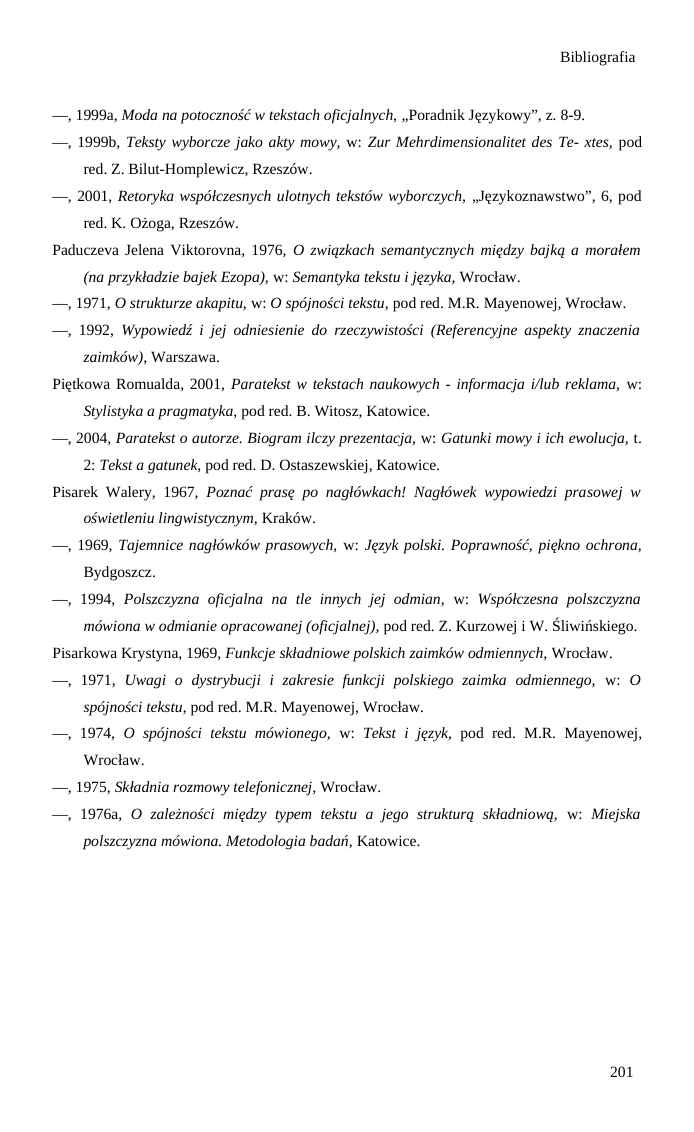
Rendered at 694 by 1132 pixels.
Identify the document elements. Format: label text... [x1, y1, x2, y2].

text —, 1999b, Teksty wyborcze jako akty mowy, w: Zur Mehrdimensionalitet des Te- xtes, pod red. Z. Bilut-Homplewicz, Rzeszów. [52, 133, 642, 178]
text —, 2001, Retoryka współczesnych ulotnych tekstów wyborczych, „Językoznaw­stwo”, 6, pod red. K. Ożoga, Rzeszów. [52, 187, 642, 232]
text —, 1971, Uwagi o dystrybucji i zakresie funkcji polskiego zaimka odmiennego, w: O spójności tekstu, pod red. M.R. Mayenowej, Wrocław. [52, 671, 642, 715]
text —, 1969, Tajemnice nagłówków prasowych, w: Język polski. Poprawność, piękno ochrona, Bydgoszcz. [52, 536, 642, 581]
text 201 [610, 1063, 638, 1081]
text —, 1974, O spójności tekstu mówionego, w: Tekst i język, pod red. M.R. Ma­yenowej, Wrocław. [52, 724, 642, 769]
text —, 1994, Polszczyzna oficjalna na tle innych jej odmian, w: Współczesna polsz­czyzna mówiona w odmianie opracowanej (oficjalnej), pod red. Z. Kurzowej i W. Śliwińskiego. [52, 590, 642, 635]
text —, 1976a, O zależności między typem tekstu a jego strukturą składniową, w: Miej­ska polszczyzna mówiona. Metodologia badań, Katowice. [52, 805, 642, 850]
text Pisarkowa Krystyna, 1969, Funkcje składniowe polskich zaimków odmiennych, Wrocław. [52, 644, 642, 662]
text —, 1975, Składnia rozmowy telefonicznej, Wrocław. [52, 778, 642, 796]
text Bibliografia [560, 48, 641, 66]
text —, 1971, O strukturze akapitu, w: O spójności tekstu, pod red. M.R. Ma­yenowej, Wrocław. [52, 294, 642, 312]
text Piętkowa Romualda, 2001, Paratekst w tekstach naukowych - informacja i/lub reklama, w: Stylistyka a pragmatyka, pod red. B. Witosz, Katowice. [52, 375, 642, 420]
text —, 1992, Wypowiedź i jej odniesienie do rzeczywistości (Referencyjne aspekty znaczenia zaimków), Warszawa. [52, 321, 642, 366]
text —, 1999a, Moda na potoczność w tekstach oficjalnych, „Poradnik Językowy”, z. 8-9. [52, 106, 642, 124]
text —, 2004, Paratekst o autorze. Biogram ilczy prezentacja, w: Gatunki mowy i ich ewolucja, t. 2: Tekst a gatunek, pod red. D. Ostaszewskiej, Katowice. [52, 429, 642, 473]
text Paduczeva Jelena Viktorovna, 1976, O związkach semantycznych między baj­ką a morałem (na przykładzie bajek Ezopa), w: Semantyka tekstu i języka, Wrocław. [52, 241, 642, 285]
text Pisarek Walery, 1967, Poznać prasę po nagłówkach! Nagłówek wypowiedzi pra­sowej w oświetleniu lingwistycznym, Kraków. [52, 482, 642, 527]
